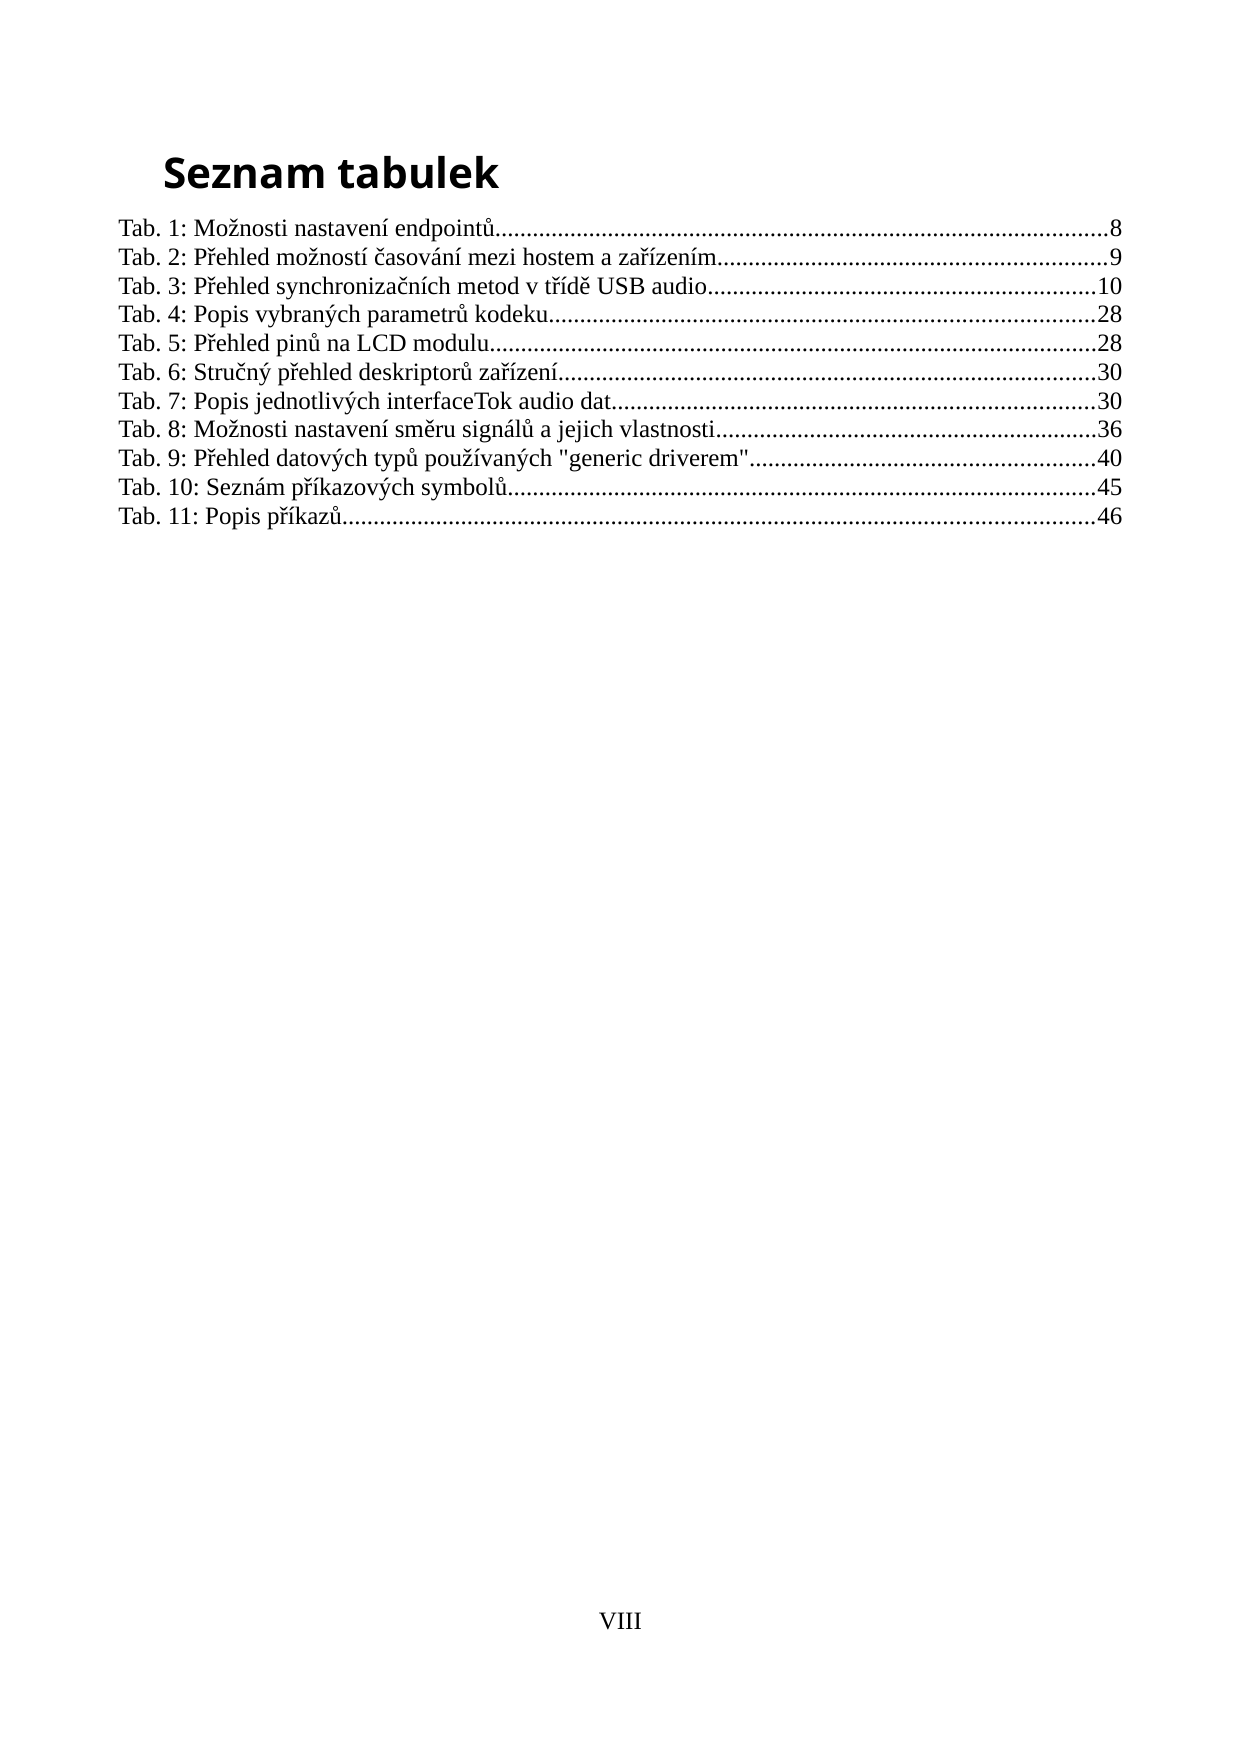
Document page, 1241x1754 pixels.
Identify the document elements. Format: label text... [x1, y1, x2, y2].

text Tab. 3: Přehled synchronizačních metod v třídě USB audio 10 [118, 271, 1122, 299]
text Tab. 4: Popis vybraných parametrů kodeku 28 [118, 299, 1122, 328]
text Tab. 5: Přehled pinů na LCD modulu 28 [118, 328, 1122, 357]
text Tab. 2: Přehled možností časování mezi hostem a zařízením 9 [118, 242, 1122, 271]
subtitle Seznam tabulek [118, 143, 1122, 201]
text Tab. 6: Stručný přehled deskriptorů zařízení 30 [118, 357, 1122, 386]
text Tab. 8: Možnosti nastavení směru signálů a jejich vlastnosti 36 [118, 414, 1122, 443]
text Tab. 7: Popis jednotlivých interfaceTok audio dat 30 [118, 386, 1122, 414]
text Tab. 11: Popis příkazů 46 [118, 501, 1122, 529]
text Tab. 10: Seznám příkazových symbolů 45 [118, 472, 1122, 501]
text Tab. 9: Přehled datových typů používaných "generic driverem" 40 [118, 443, 1122, 472]
text Tab. 1: Možnosti nastavení endpointů 8 [118, 213, 1122, 242]
